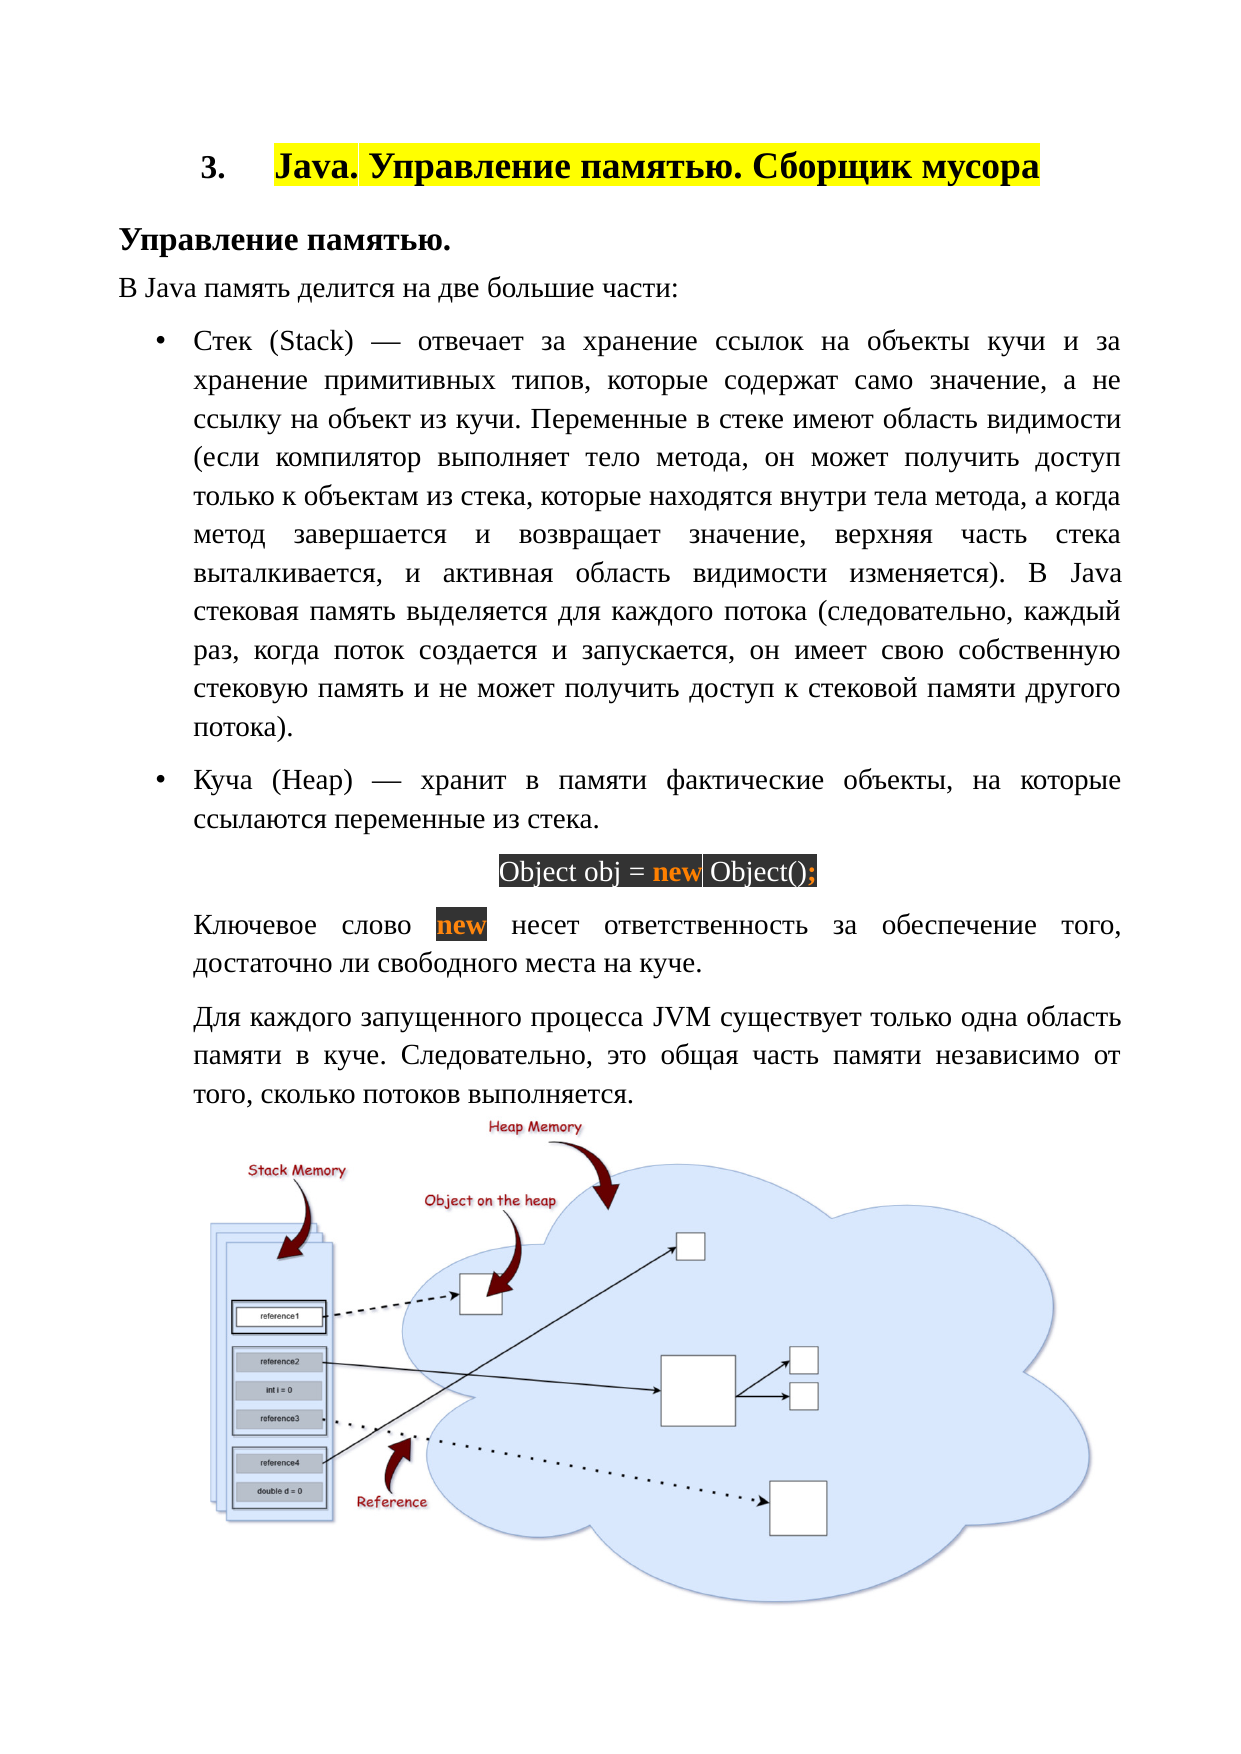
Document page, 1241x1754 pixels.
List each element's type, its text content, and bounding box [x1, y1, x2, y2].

picture [210, 1116, 1123, 1631]
text В Java память делится на две большие части: [118, 270, 1122, 304]
list Стек (Stack) — отвечает за хранение ссылок на объекты кучи и за хранение примитивных типов, которые содержат само значение, а не ссылку на объект из кучи. Переменные в стеке имеют область видимости (если компилятор выполняет тело метода, он может получить доступ только к объектам из стека, которые находятся внутри тела метода, а когда метод завершается и возвращает значение, верхняя часть стека выталкивается, и активная область видимости изменяется). В Java стековая память выделяется для каждого потока (следовательно, каждый раз, когда поток создается и запускается, он имеет свою собственную стековую память и не может получить доступ к стековой памяти другого потока). [156, 323, 1122, 743]
list Object obj = new Object(); [156, 854, 1122, 887]
list Для каждого запущенного процесса JVM существует только одна область памяти в куче. Следовательно, это общая часть памяти независимо от того, сколько потоков выполняется. [156, 999, 1122, 1109]
subtitle Управление памятью. [118, 219, 1122, 258]
list Ключевое слово new несет ответственность за обеспечение того, достаточно ли свободного места на куче. [156, 907, 1122, 979]
list Куча (Heap) — хранит в памяти фактические объекты, на которые ссылаются переменные из стека. [156, 762, 1122, 834]
subtitle Java. Управление памятью. Сборщик мусора [118, 143, 1122, 186]
